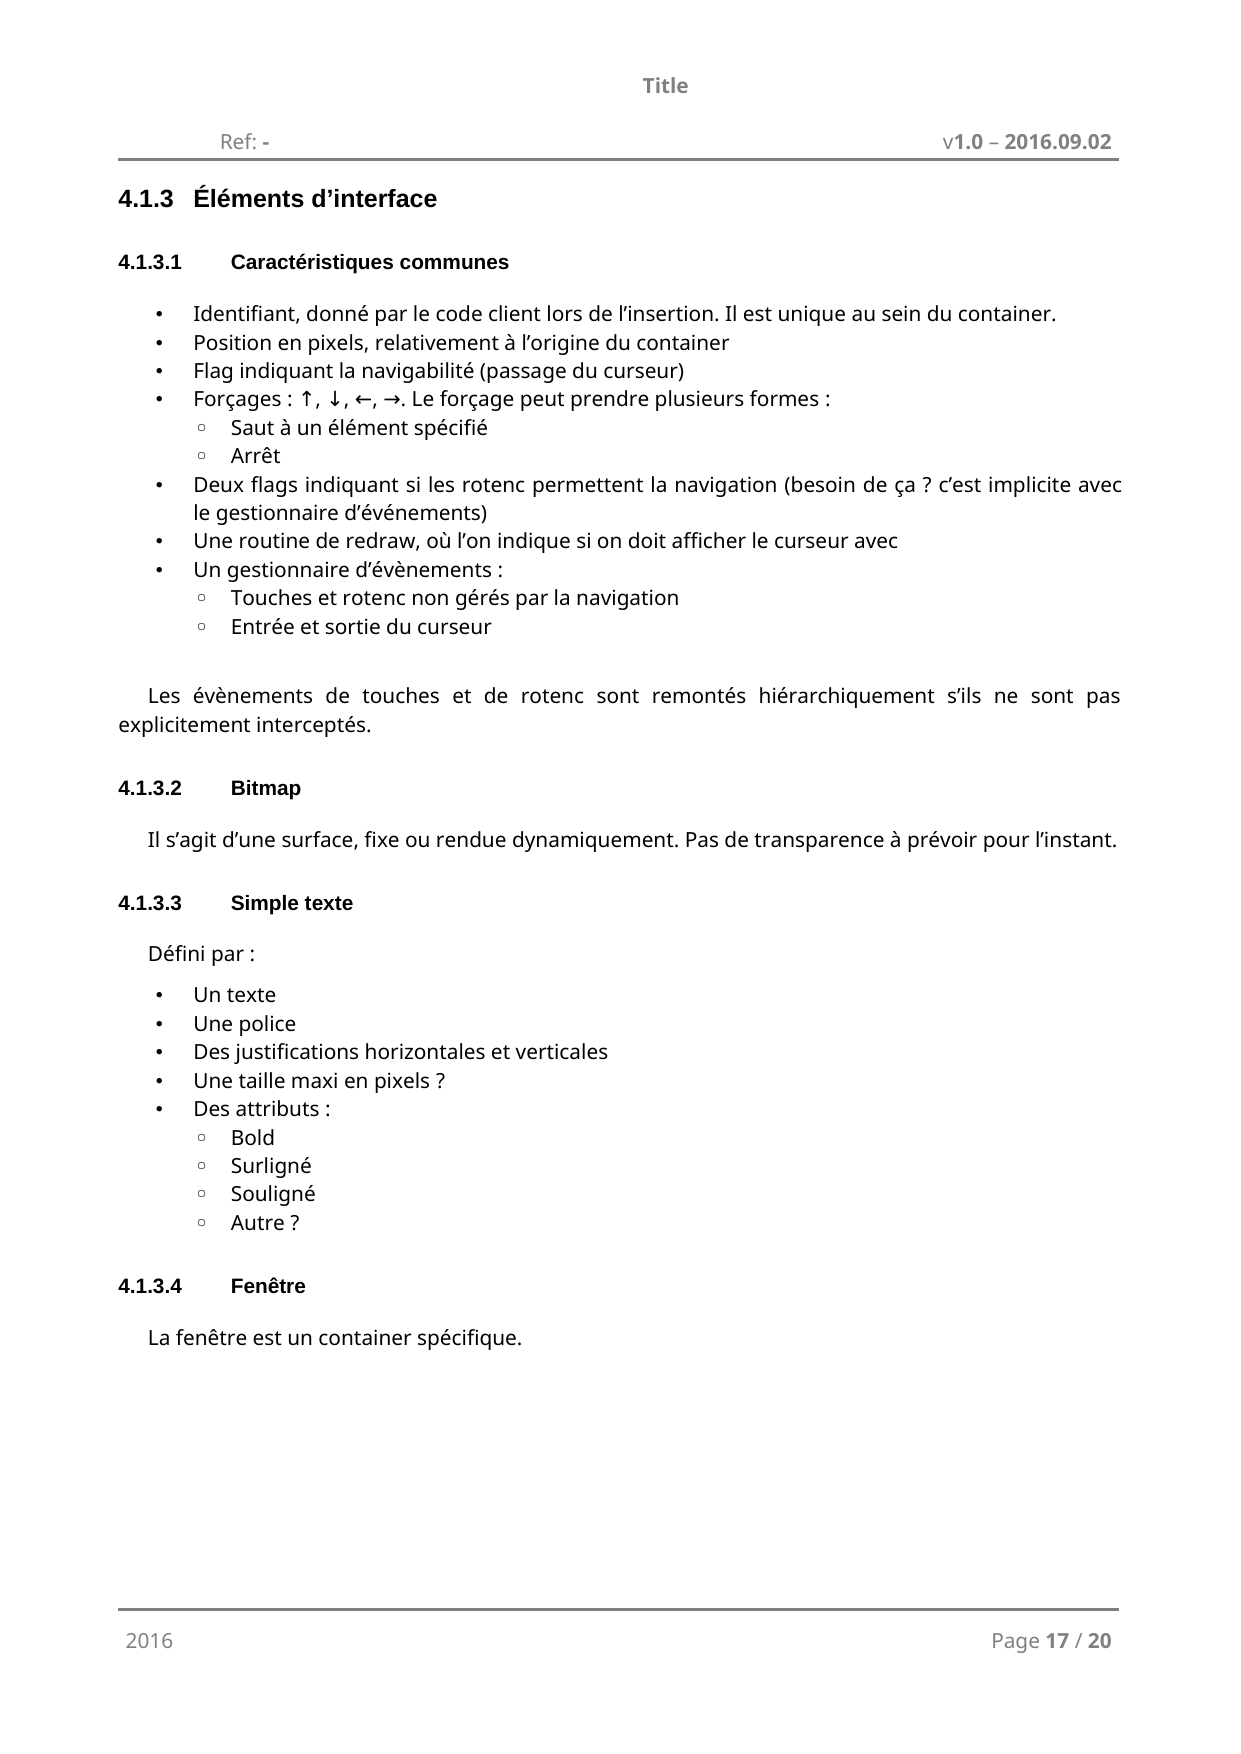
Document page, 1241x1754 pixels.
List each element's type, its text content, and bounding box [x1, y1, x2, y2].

list Touches et rotenc non gérés par la navigation [193, 583, 1122, 612]
list Forçages : ↑, ↓, ←, →. Le forçage peut prendre plusieurs formes : [156, 384, 1122, 413]
list Arrêt [193, 441, 1122, 470]
list Entrée et sortie du curseur [193, 612, 1122, 640]
list Des attributs : [156, 1094, 1122, 1123]
text La fenêtre est un container spécifique. [118, 1323, 1122, 1351]
subtitle Simple texte [118, 891, 1122, 914]
text Il s’agit d’une surface, fixe ou rendue dynamiquement. Pas de transparence à prévoir pour l’instant. [118, 825, 1122, 853]
list Flag indiquant la navigabilité (passage du curseur) [156, 356, 1122, 384]
list Souligné [193, 1179, 1122, 1208]
subtitle Caractéristiques communes [118, 250, 1122, 274]
subtitle Bitmap [118, 776, 1122, 800]
list Une police [156, 1009, 1122, 1037]
list Deux flags indiquant si les rotenc permettent la navigation (besoin de ça ? c’est implicite avec le gestionnaire d’événements) [156, 470, 1122, 527]
subtitle Fenêtre [118, 1274, 1122, 1298]
list Bold [193, 1123, 1122, 1151]
list Un texte [156, 981, 1122, 1009]
list Autre ? [193, 1208, 1122, 1236]
list Identifiant, donné par le code client lors de l’insertion. Il est unique au sein du container. [156, 299, 1122, 328]
list Un gestionnaire d’évènements : [156, 555, 1122, 583]
list Position en pixels, relativement à l’origine du container [156, 328, 1122, 356]
list Une taille maxi en pixels ? [156, 1066, 1122, 1094]
list Saut à un élément spécifié [193, 413, 1122, 441]
subtitle Éléments d’interface [118, 184, 1122, 213]
text Les évènements de touches et de rotenc sont remontés hiérarchiquement s’ils ne sont pas explicitement interceptés. [118, 681, 1122, 738]
list Une routine de redraw, où l’on indique si on doit afficher le curseur avec [156, 527, 1122, 555]
text Défini par : [118, 939, 1122, 968]
list Surligné [193, 1151, 1122, 1179]
list Des justifications horizontales et verticales [156, 1037, 1122, 1066]
